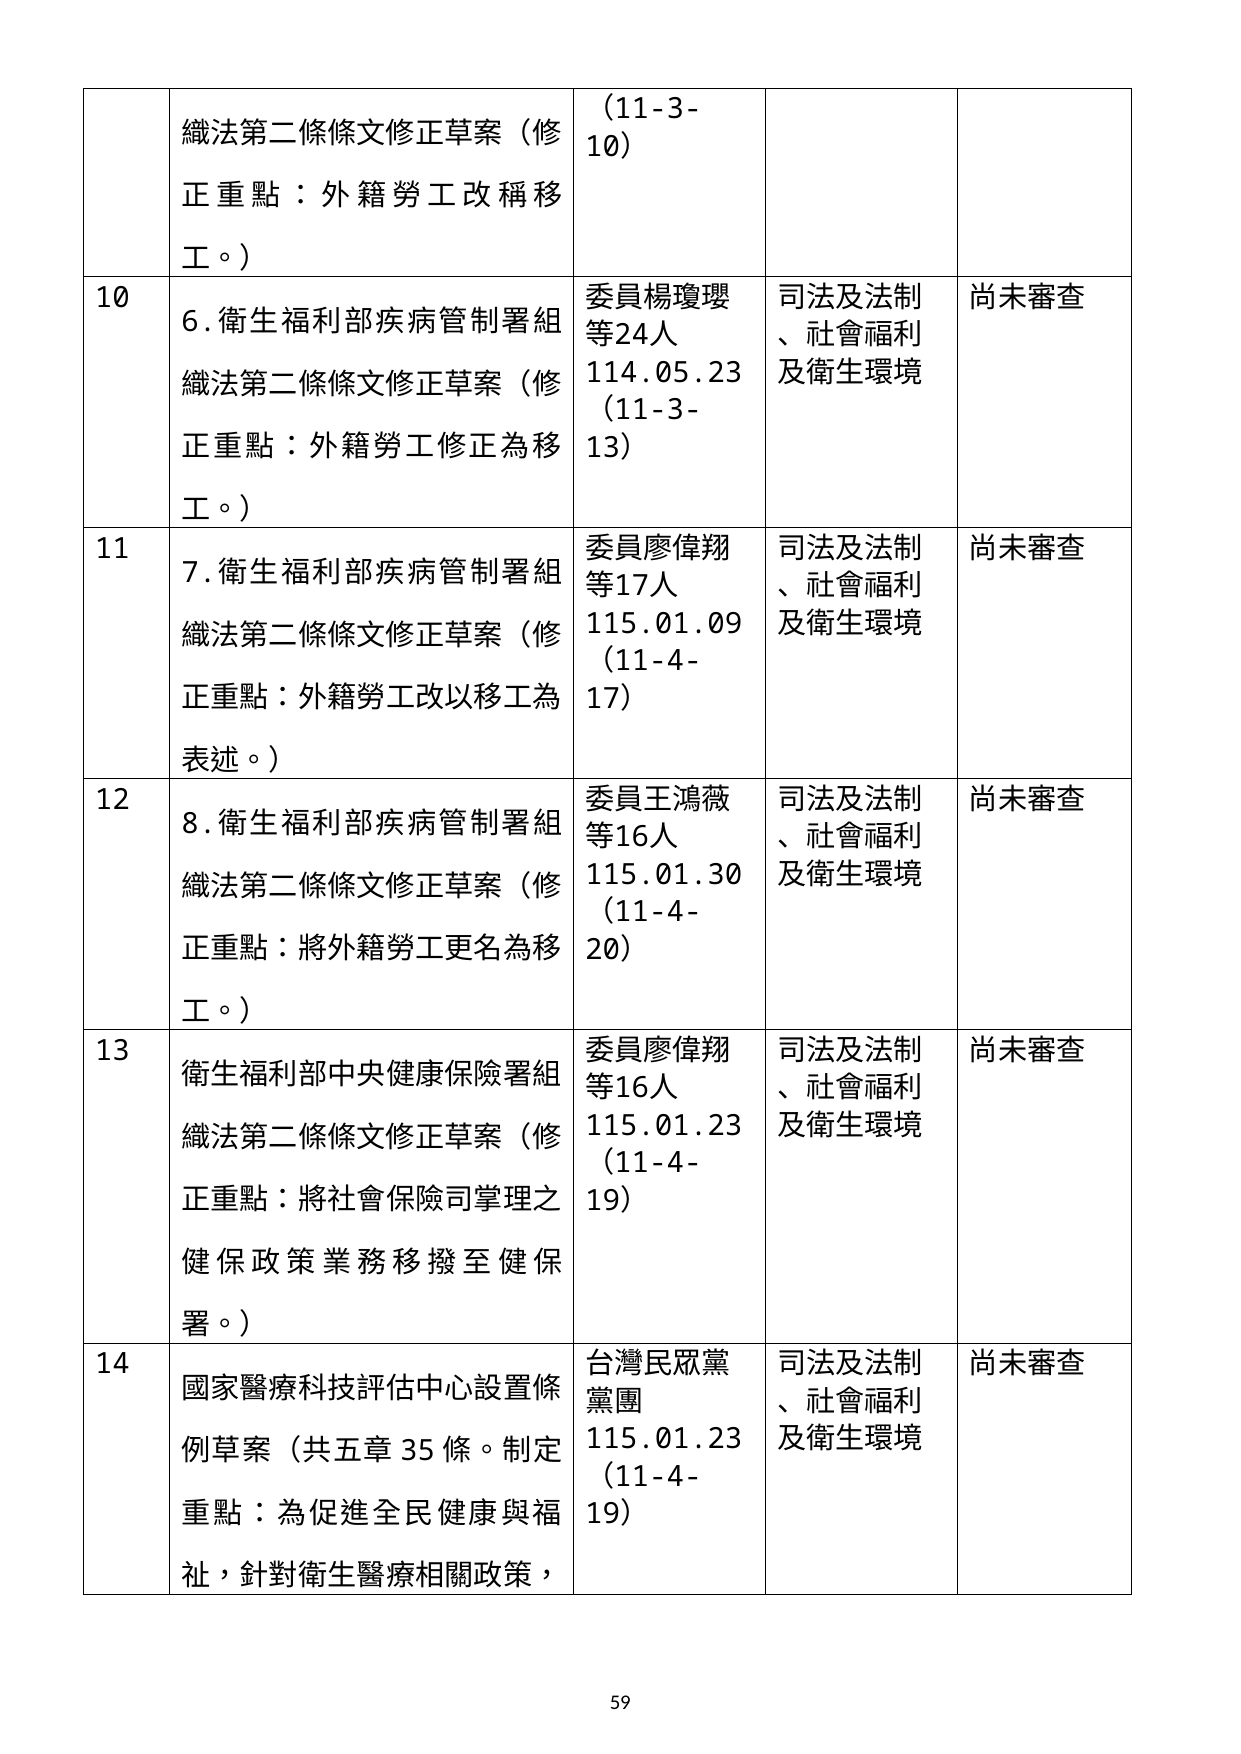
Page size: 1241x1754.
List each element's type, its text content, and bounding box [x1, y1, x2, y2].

table_cell 12 [84, 779, 169, 1029]
table_cell 6.衛生福利部疾病管制署組織法第二條條文修正草案（修正重點：外籍勞工修正為移工。） [170, 277, 573, 527]
table_cell [766, 89, 957, 276]
table_cell 10 [84, 277, 169, 527]
table_cell 委員廖偉翔 等16人 115.01.23 （11-4-19） [574, 1030, 765, 1343]
table_cell 7.衛生福利部疾病管制署組織法第二條條文修正草案（修正重點：外籍勞工改以移工為表述。） [170, 528, 573, 778]
table_cell [84, 89, 169, 276]
table_cell 14 [84, 1344, 169, 1594]
table_cell 織法第二條條文修正草案（修正重點：外籍勞工改稱移工。） [170, 89, 573, 276]
table_cell （11-3-10） [574, 89, 765, 276]
table_cell 司法及法制、社會福利及衛生環境 [766, 528, 957, 778]
table_cell 委員楊瓊瓔 等24人 114.05.23 （11-3-13） [574, 277, 765, 527]
table_cell 尚未審查 [958, 779, 1131, 1029]
table_cell 國家醫療科技評估中心設置條例草案（共五章35條。制定重點：為促進全民健康與福祉，針對衛生醫療相關政策， [170, 1344, 573, 1594]
table_cell 8.衛生福利部疾病管制署組織法第二條條文修正草案（修正重點：將外籍勞工更名為移工。） [170, 779, 573, 1029]
table_cell 委員廖偉翔 等17人 115.01.09 （11-4-17） [574, 528, 765, 778]
table_cell 司法及法制、社會福利及衛生環境 [766, 1344, 957, 1594]
table_cell [958, 89, 1131, 276]
table_cell 尚未審查 [958, 277, 1131, 527]
table_cell 衛生福利部中央健康保險署組織法第二條條文修正草案（修正重點：將社會保險司掌理之健保政策業務移撥至健保署。） [170, 1030, 573, 1343]
table_cell 司法及法制、社會福利及衛生環境 [766, 1030, 957, 1343]
table_cell 尚未審查 [958, 528, 1131, 778]
table_cell 尚未審查 [958, 1030, 1131, 1343]
table_cell 司法及法制、社會福利及衛生環境 [766, 779, 957, 1029]
table_cell 司法及法制、社會福利及衛生環境 [766, 277, 957, 527]
table_cell 13 [84, 1030, 169, 1343]
table_cell 委員王鴻薇 等16人 115.01.30 （11-4-20） [574, 779, 765, 1029]
table_cell 11 [84, 528, 169, 778]
table_cell 尚未審查 [958, 1344, 1131, 1594]
table_cell 台灣民眾黨黨團 115.01.23 （11-4-19） [574, 1344, 765, 1594]
